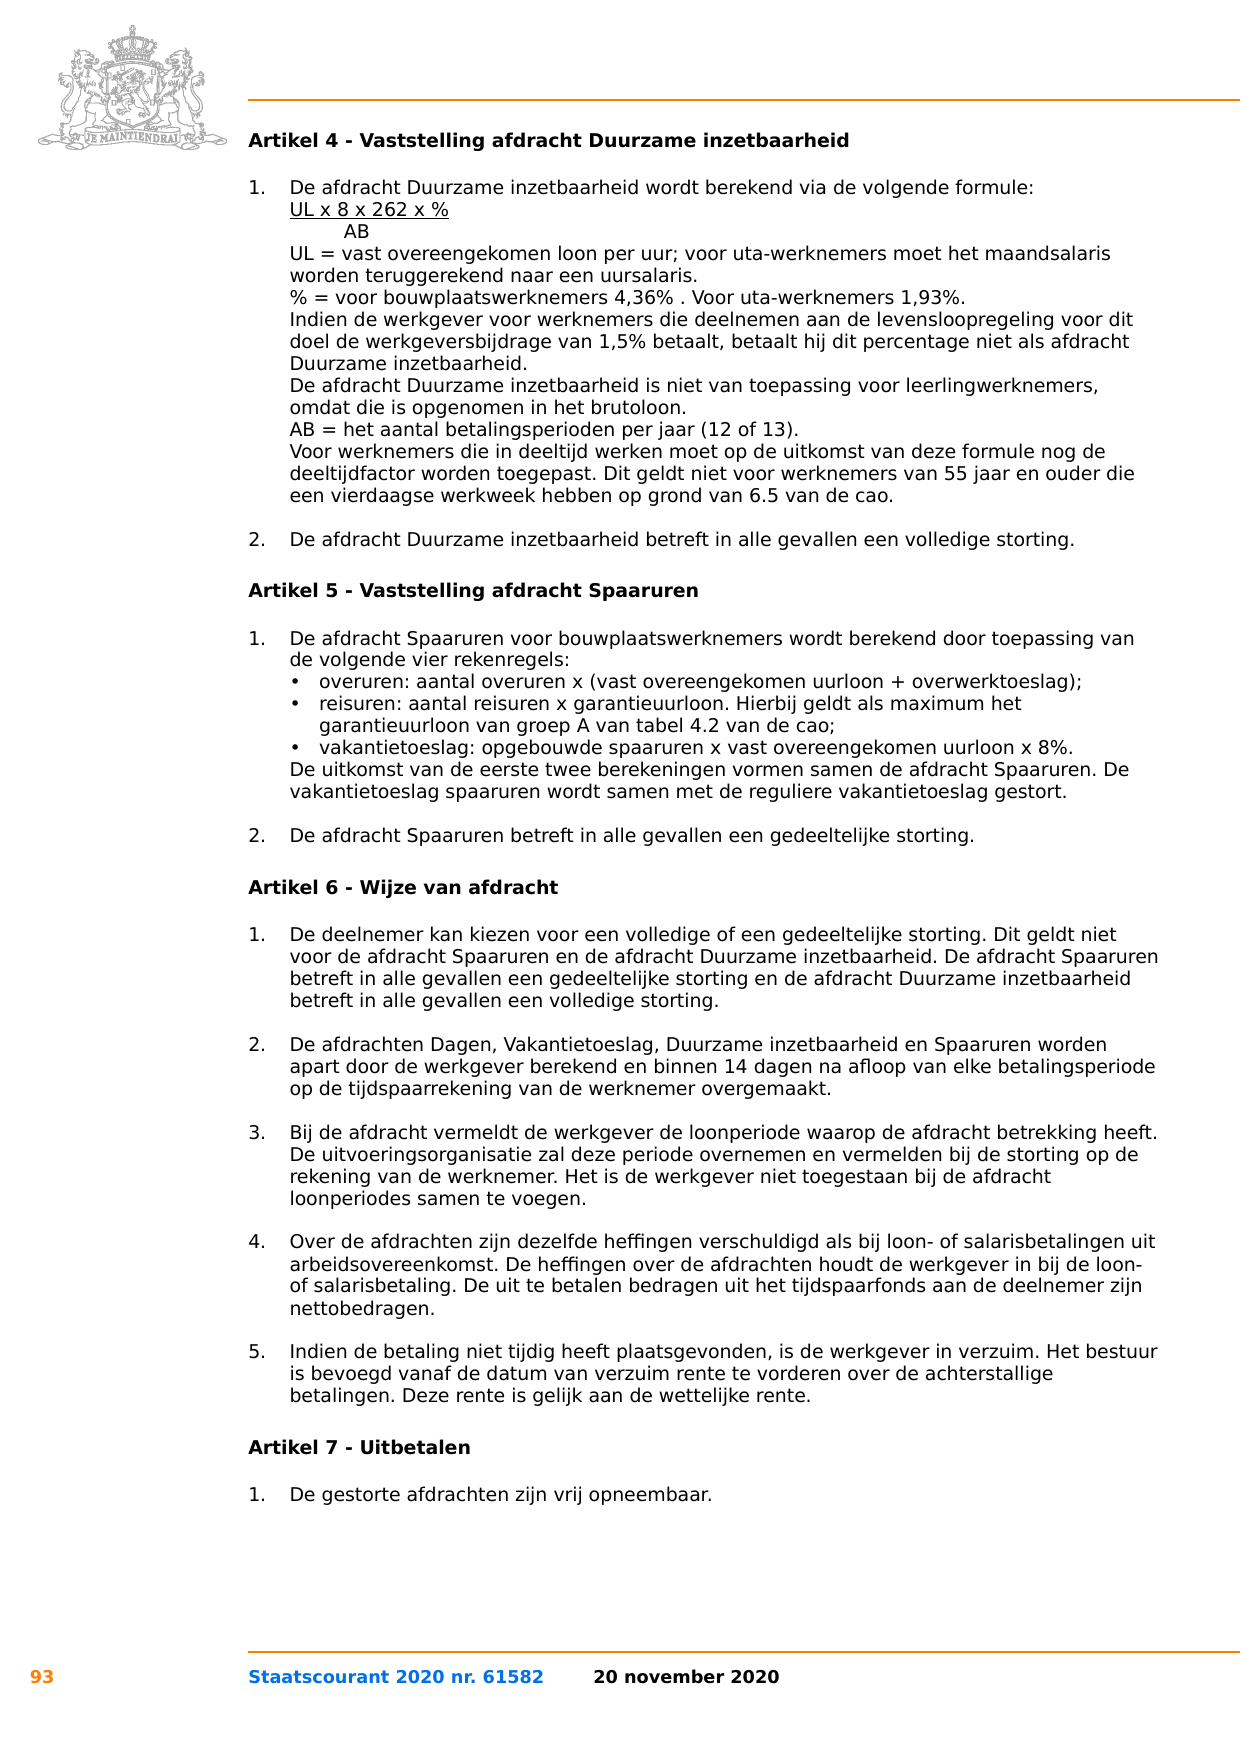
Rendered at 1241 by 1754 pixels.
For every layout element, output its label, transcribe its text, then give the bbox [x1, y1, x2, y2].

text UL = vast overeengekomen loon per uur; voor uta-werknemers moet het maandsalaris worden teruggerekend naar een uursalaris. [289, 243, 1163, 287]
subtitle Artikel 6 - Wijze van afdracht [248, 877, 1163, 899]
text 4. Over de afdrachten zijn dezelfde heffingen verschuldigd als bij loon- of salarisbetalingen uit arbeidsovereenkomst. De heffingen over de afdrachten houdt de werkgever in bij de loon- of salarisbetaling. De uit te betalen bedragen uit het tijdspaarfonds aan de deelnemer zijn nettobedragen. [248, 1231, 1163, 1319]
text 1. De deelnemer kan kiezen voor een volledige of een gedeeltelijke storting. Dit geldt niet voor de afdracht Spaaruren en de afdracht Duurzame inzetbaarheid. De afdracht Spaaruren betreft in alle gevallen een gedeeltelijke storting en de afdracht Duurzame inzetbaarheid betreft in alle gevallen een volledige storting. [248, 924, 1163, 1012]
text 5. Indien de betaling niet tijdig heeft plaatsgevonden, is de werkgever in verzuim. Het bestuur is bevoegd vanaf de datum van verzuim rente te vorderen over de achterstallige betalingen. Deze rente is gelijk aan de wettelijke rente. [248, 1341, 1163, 1407]
text 2. De afdracht Duurzame inzetbaarheid betreft in alle gevallen een volledige storting. [248, 528, 1163, 550]
text Indien de werkgever voor werknemers die deelnemen aan de levensloopregeling voor dit doel de werkgeversbijdrage van 1,5% betaalt, betaalt hij dit percentage niet als afdracht Duurzame inzetbaarheid. [289, 309, 1163, 375]
text 1. De afdracht Duurzame inzetbaarheid wordt berekend via de volgende formule: [248, 177, 1163, 199]
text UL x 8 x 262 x % [289, 199, 1163, 221]
subtitle Artikel 4 - Vaststelling afdracht Duurzame inzetbaarheid [248, 130, 1163, 152]
text 2. De afdracht Spaaruren betreft in alle gevallen een gedeeltelijke storting. [248, 825, 1163, 847]
text AB [289, 221, 1163, 243]
text 1. De gestorte afdrachten zijn vrij opneembaar. [248, 1484, 1163, 1506]
text AB = het aantal betalingsperioden per jaar (12 of 13). [289, 419, 1163, 441]
text De uitkomst van de eerste twee berekeningen vormen samen de afdracht Spaaruren. De vakantietoeslag spaaruren wordt samen met de reguliere vakantietoeslag gestort. [289, 759, 1163, 803]
text • vakantietoeslag: opgebouwde spaaruren x vast overeengekomen uurloon x 8%. [289, 737, 1163, 759]
text % = voor bouwplaatswerknemers 4,36% . Voor uta-werknemers 1,93%. [289, 287, 1163, 309]
text 3. Bij de afdracht vermeldt de werkgever de loonperiode waarop de afdracht betrekking heeft. De uitvoeringsorganisatie zal deze periode overnemen en vermelden bij de storting op de rekening van de werknemer. Het is de werkgever niet toegestaan bij de afdracht loonperiodes samen te voegen. [248, 1122, 1163, 1209]
text 2. De afdrachten Dagen, Vakantietoeslag, Duurzame inzetbaarheid en Spaaruren worden apart door de werkgever berekend en binnen 14 dagen na afloop van elke betalingsperiode op de tijdspaarrekening van de werknemer overgemaakt. [248, 1034, 1163, 1100]
text • reisuren: aantal reisuren x garantieuurloon. Hierbij geldt als maximum het garantieuurloon van groep A van tabel 4.2 van de cao; [289, 693, 1163, 737]
text 1. De afdracht Spaaruren voor bouwplaatswerknemers wordt berekend door toepassing van de volgende vier rekenregels: [248, 627, 1163, 671]
picture [38, 25, 227, 150]
text De afdracht Duurzame inzetbaarheid is niet van toepassing voor leerlingwerknemers, omdat die is opgenomen in het brutoloon. [289, 375, 1163, 419]
text Voor werknemers die in deeltijd werken moet op de uitkomst van deze formule nog de deeltijdfactor worden toegepast. Dit geldt niet voor werknemers van 55 jaar en ouder die een vierdaagse werkweek hebben op grond van 6.5 van de cao. [289, 441, 1163, 507]
subtitle Artikel 5 - Vaststelling afdracht Spaaruren [248, 580, 1163, 602]
subtitle Artikel 7 - Uitbetalen [248, 1437, 1163, 1459]
text • overuren: aantal overuren x (vast overeengekomen uurloon + overwerktoeslag); [289, 671, 1163, 693]
